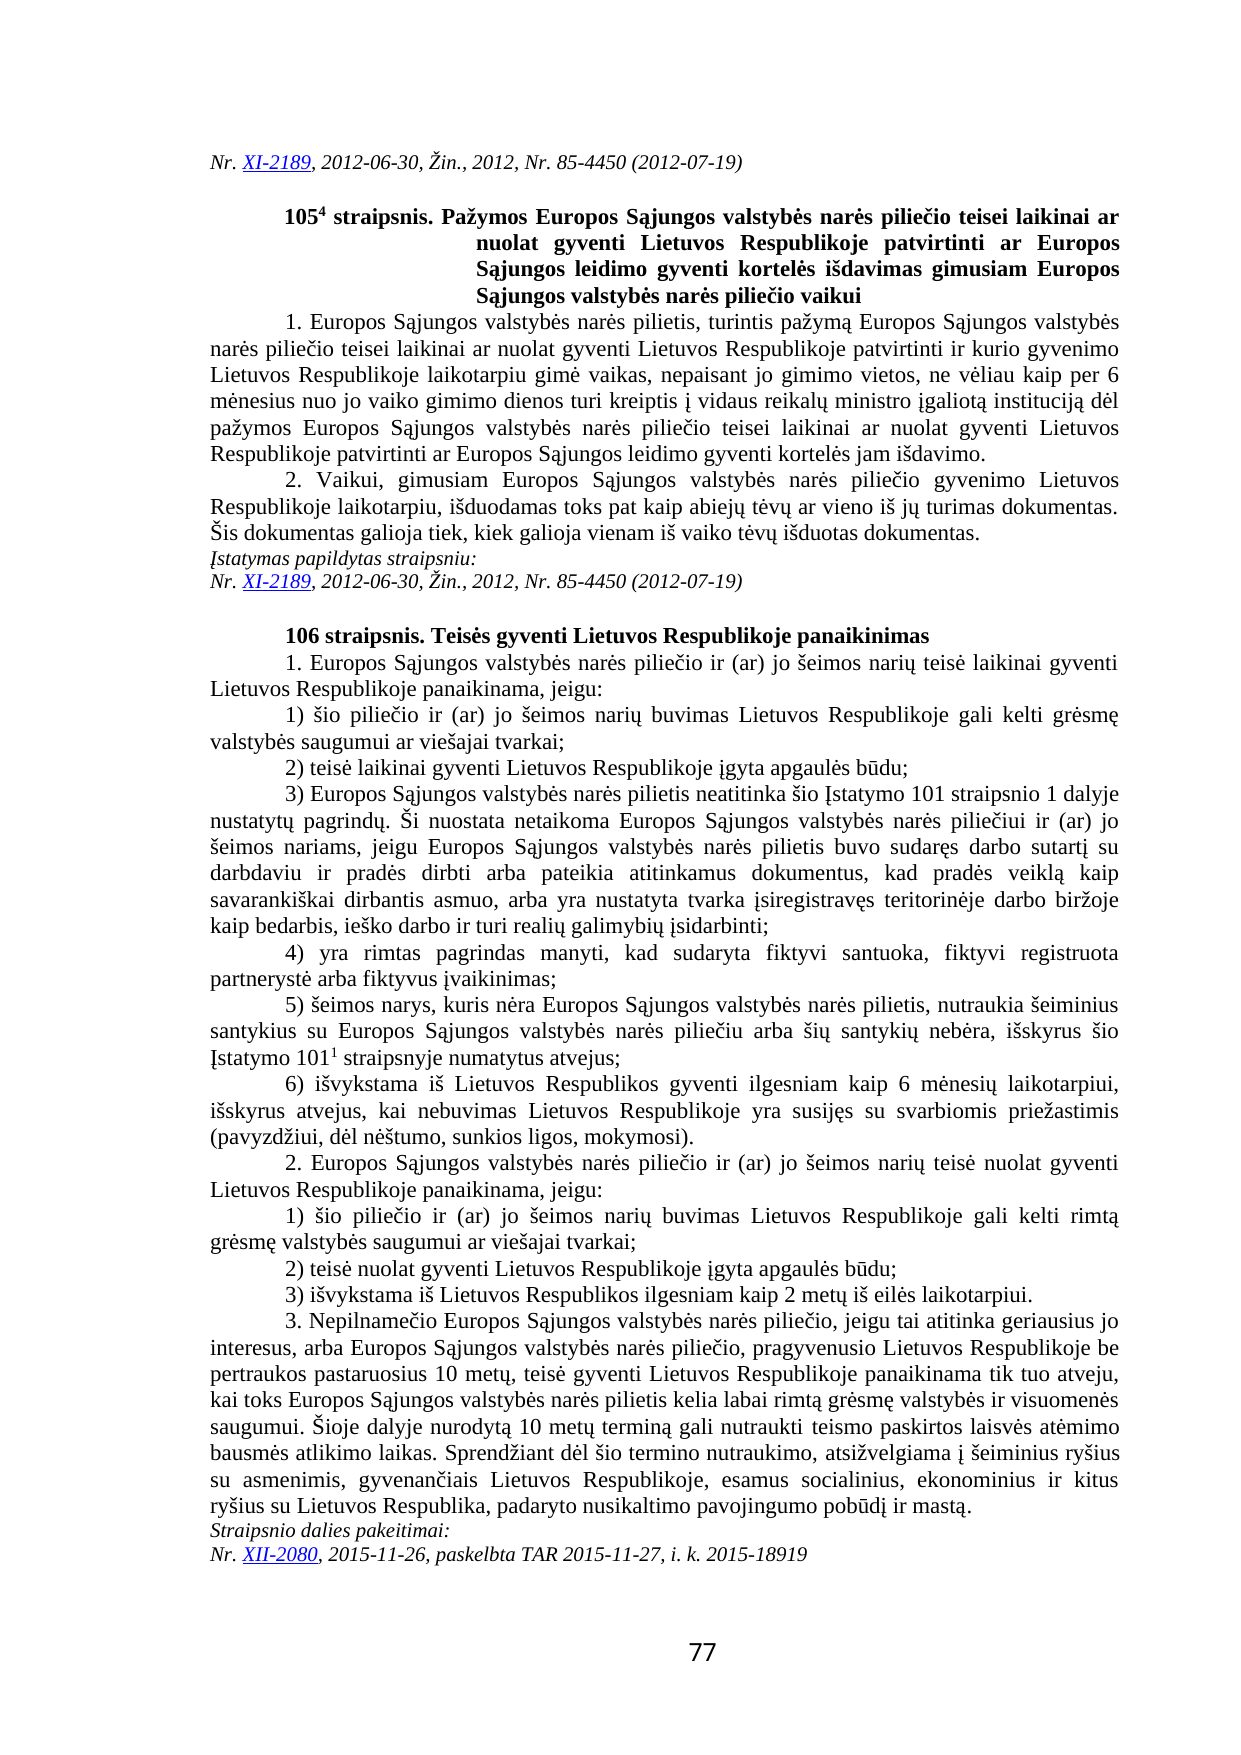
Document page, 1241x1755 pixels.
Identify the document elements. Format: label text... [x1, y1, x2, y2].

text 2) teisė nuolat gyventi Lietuvos Respublikoje įgyta apgaulės būdu; [210, 1255, 1120, 1281]
text 3) Europos Sąjungos valstybės narės pilietis neatitinka šio Įstatymo 101 straipsnio 1 dalyje nustatytų pagrindų. Ši nuostata netaikoma Europos Sąjungos valstybės narės piliečiui ir (ar) jo šeimos nariams, jeigu Europos Sąjungos valstybės narės pilietis buvo sudaręs darbo sutartį su darbdaviu ir pradės dirbti arba pateikia atitinkamus dokumentus, kad pradės veiklą kaip savarankiškai dirbantis asmuo, arba yra nustatyta tvarka įsiregistravęs teritorinėje darbo biržoje kaip bedarbis, ieško darbo ir turi realių galimybių įsidarbinti; [210, 780, 1120, 938]
text Įstatymas papildytas straipsniu: [210, 545, 1120, 569]
text 1) šio piliečio ir (ar) jo šeimos narių buvimas Lietuvos Respublikoje gali kelti rimtą grėsmę valstybės saugumui ar viešajai tvarkai; [210, 1202, 1120, 1255]
text 1) šio piliečio ir (ar) jo šeimos narių buvimas Lietuvos Respublikoje gali kelti grėsmę valstybės saugumui ar viešajai tvarkai; [210, 701, 1120, 754]
text Straipsnio dalies pakeitimai: [210, 1518, 1120, 1542]
text 1. Europos Sąjungos valstybės narės piliečio ir (ar) jo šeimos narių teisė laikinai gyventi Lietuvos Respublikoje panaikinama, jeigu: [210, 649, 1120, 701]
text 2) teisė laikinai gyventi Lietuvos Respublikoje įgyta apgaulės būdu; [210, 754, 1120, 780]
text 6) išvykstama iš Lietuvos Respublikos gyventi ilgesniam kaip 6 mėnesių laikotarpiui, išskyrus atvejus, kai nebuvimas Lietuvos Respublikoje yra susijęs su svarbiomis priežastimis (pavyzdžiui, dėl nėštumo, sunkios ligos, mokymosi). [210, 1070, 1120, 1149]
text 4) yra rimtas pagrindas manyti, kad sudaryta fiktyvi santuoka, fiktyvi registruota partnerystė arba fiktyvus įvaikinimas; [210, 938, 1120, 991]
text 2. Vaikui, gimusiam Europos Sąjungos valstybės narės piliečio gyvenimo Lietuvos Respublikoje laikotarpiu, išduodamas toks pat kaip abiejų tėvų ar vieno iš jų turimas dokumentas. Šis dokumentas galioja tiek, kiek galioja vienam iš vaiko tėvų išduotas dokumentas. [210, 466, 1120, 545]
text 5) šeimos narys, kuris nėra Europos Sąjungos valstybės narės pilietis, nutraukia šeiminius santykius su Europos Sąjungos valstybės narės piliečiu arba šių santykių nebėra, išskyrus šio Įstatymo 1011 straipsnyje numatytus atvejus; [210, 991, 1120, 1070]
text Nr. XII-2080, 2015-11-26, paskelbta TAR 2015-11-27, i. k. 2015-18919 [210, 1542, 1120, 1566]
text 106 straipsnis. Teisės gyventi Lietuvos Respublikoje panaikinimas [210, 622, 1120, 649]
text 3. Nepilnamečio Europos Sąjungos valstybės narės piliečio, jeigu tai atitinka geriausius jo interesus, arba Europos Sąjungos valstybės narės piliečio, pragyvenusio Lietuvos Respublikoje be pertraukos pastaruosius 10 metų, teisė gyventi Lietuvos Respublikoje panaikinama tik tuo atveju, kai toks Europos Sąjungos valstybės narės pilietis kelia labai rimtą grėsmę valstybės ir visuomenės saugumui. Šioje dalyje nurodytą 10 metų terminą gali nutraukti teismo paskirtos laisvės atėmimo bausmės atlikimo laikas. Sprendžiant dėl šio termino nutraukimo, atsižvelgiama į šeiminius ryšius su asmenimis, gyvenančiais Lietuvos Respublikoje, esamus socialinius, ekonominius ir kitus ryšius su Lietuvos Respublika, padaryto nusikaltimo pavojingumo pobūdį ir mastą. [210, 1307, 1120, 1518]
text Nr. XI-2189, 2012-06-30, Žin., 2012, Nr. 85-4450 (2012-07-19) [210, 150, 1120, 174]
text 2. Europos Sąjungos valstybės narės piliečio ir (ar) jo šeimos narių teisė nuolat gyventi Lietuvos Respublikoje panaikinama, jeigu: [210, 1149, 1120, 1202]
text 1054 straipsnis. Pažymos Europos Sąjungos valstybės narės piliečio teisei laikinai ar nuolat gyventi Lietuvos Respublikoje patvirtinti ar Europos Sąjungos leidimo gyventi kortelės išdavimas gimusiam Europos Sąjungos valstybės narės piliečio vaikui [284, 203, 1120, 308]
text 1. Europos Sąjungos valstybės narės pilietis, turintis pažymą Europos Sąjungos valstybės narės piliečio teisei laikinai ar nuolat gyventi Lietuvos Respublikoje patvirtinti ir kurio gyvenimo Lietuvos Respublikoje laikotarpiu gimė vaikas, nepaisant jo gimimo vietos, ne vėliau kaip per 6 mėnesius nuo jo vaiko gimimo dienos turi kreiptis į vidaus reikalų ministro įgaliotą instituciją dėl pažymos Europos Sąjungos valstybės narės piliečio teisei laikinai ar nuolat gyventi Lietuvos Respublikoje patvirtinti ar Europos Sąjungos leidimo gyventi kortelės jam išdavimo. [210, 308, 1120, 466]
text 3) išvykstama iš Lietuvos Respublikos ilgesniam kaip 2 metų iš eilės laikotarpiui. [210, 1281, 1120, 1307]
text Nr. XI-2189, 2012-06-30, Žin., 2012, Nr. 85-4450 (2012-07-19) [210, 569, 1120, 593]
